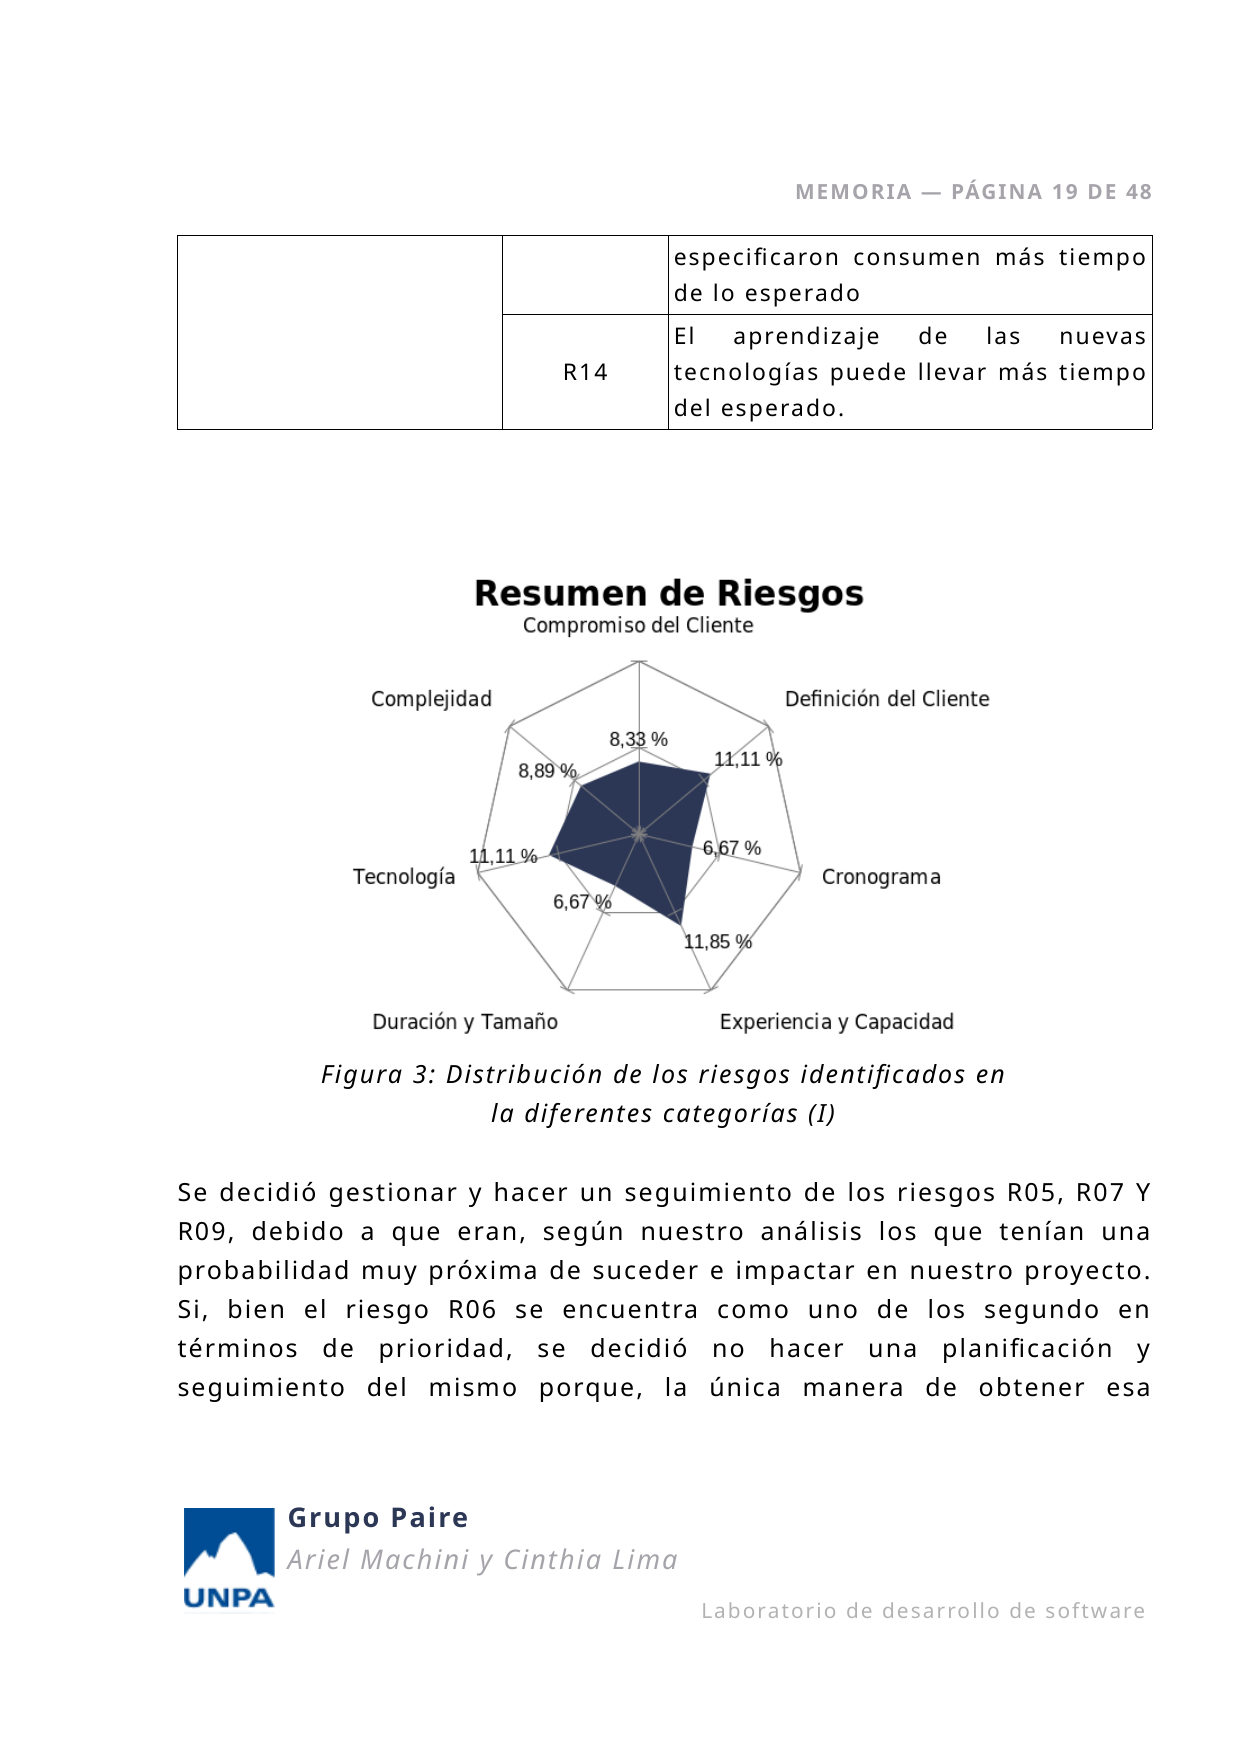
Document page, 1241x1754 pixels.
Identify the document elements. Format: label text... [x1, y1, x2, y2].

table_cell [178, 236, 502, 428]
text Se decidió gestionar y hacer un seguimiento de los riesgos R05, R07 Y R09, debido a que eran, según nuestro análisis los que tenían una probabilidad muy próxima de suceder e impactar en nuestro proyecto. Si, bien el riesgo R06 se encuentra como uno de los segundo en términos de prioridad, se decidió no hacer una planificación y seguimiento del mismo porque, la única manera de obtener esa [177, 1174, 1152, 1404]
picture [310, 558, 1019, 1045]
table_cell R14 [503, 315, 668, 428]
picture [184, 1508, 275, 1614]
table_cell especificaron consumen más tiempo de lo esperado [669, 236, 1152, 314]
table_cell [503, 236, 668, 314]
table_cell El aprendizaje de las nuevas tecnologías puede llevar más tiempo del esperado. [669, 315, 1152, 428]
text Figura 3: Distribución de los riesgos identificados en la diferentes categorías (I) [310, 1045, 1019, 1130]
